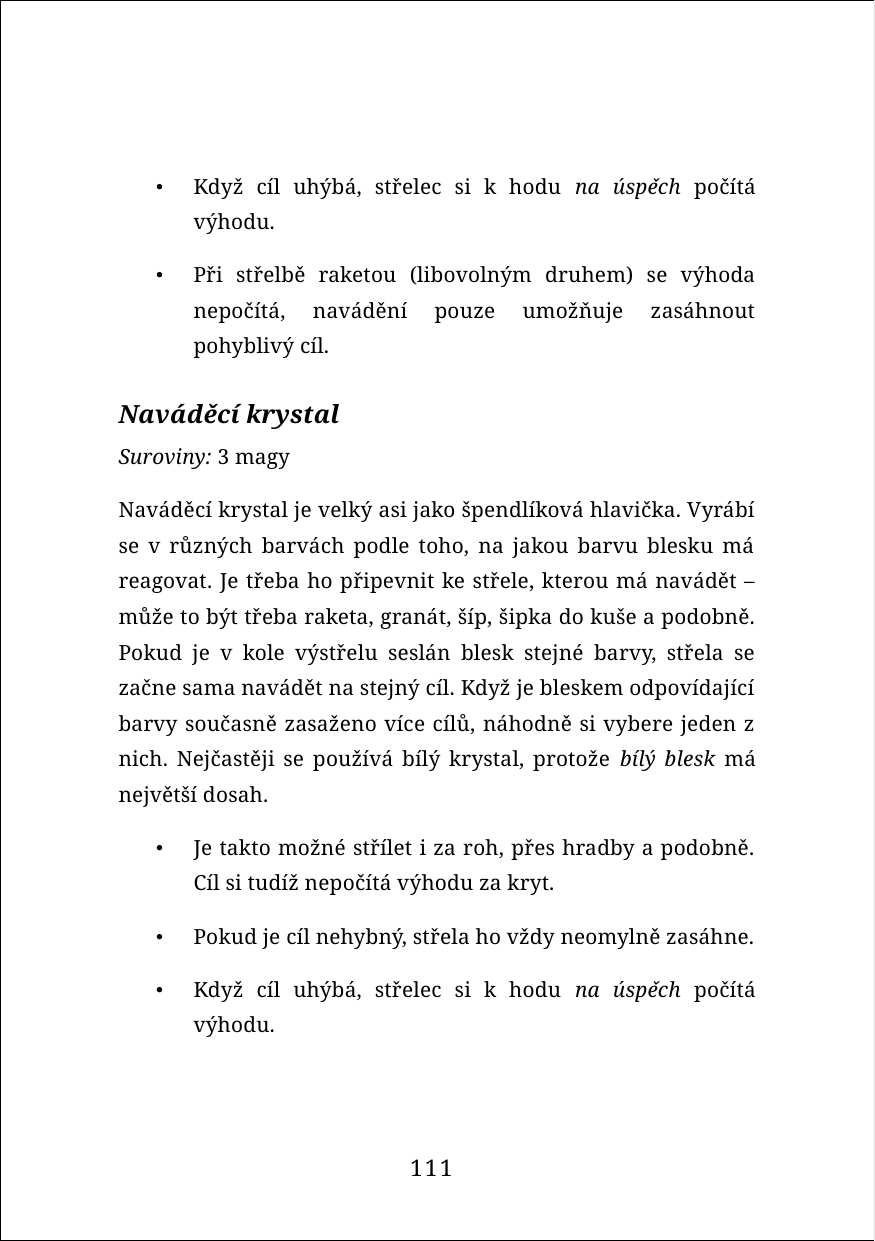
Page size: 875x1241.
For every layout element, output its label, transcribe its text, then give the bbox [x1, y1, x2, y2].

list Když cíl uhýbá, střelec si k hodu na úspěch počítá výhodu. [156, 172, 756, 236]
list Při střelbě raketou (libovolným druhem) se výhoda nepočítá, navádění pouze umožňuje zasáhnout pohyblivý cíl. [156, 261, 756, 360]
list Je takto možné střílet i za roh, přes hradby a podobně. Cíl si tudíž nepočítá výhodu za kryt. [156, 833, 756, 897]
text Naváděcí krystal je velký asi jako špendlíková hlavička. Vyrábí se v různých barvách podle toho, na jakou barvu blesku má reagovat. Je třeba ho připevnit ke střele, kterou má navádět – může to být třeba raketa, granát, šíp, šipka do kuše a podobně. Pokud je v kole výstřelu seslán blesk stejné barvy, střela se začne sama navádět na stejný cíl. Když je bleskem odpovídající barvy současně zasaženo více cílů, náhodně si vybere jeden z nich. Nejčastěji se používá bílý krystal, protože bílý blesk má největší dosah. [118, 496, 756, 808]
list Když cíl uhýbá, střelec si k hodu na úspěch počítá výhodu. [156, 975, 756, 1039]
list Pokud je cíl nehybný, střela ho vždy neomylně zasáhne. [156, 922, 756, 950]
subtitle Naváděcí krystal [118, 397, 756, 431]
text Suroviny: 3 magy [118, 442, 756, 471]
